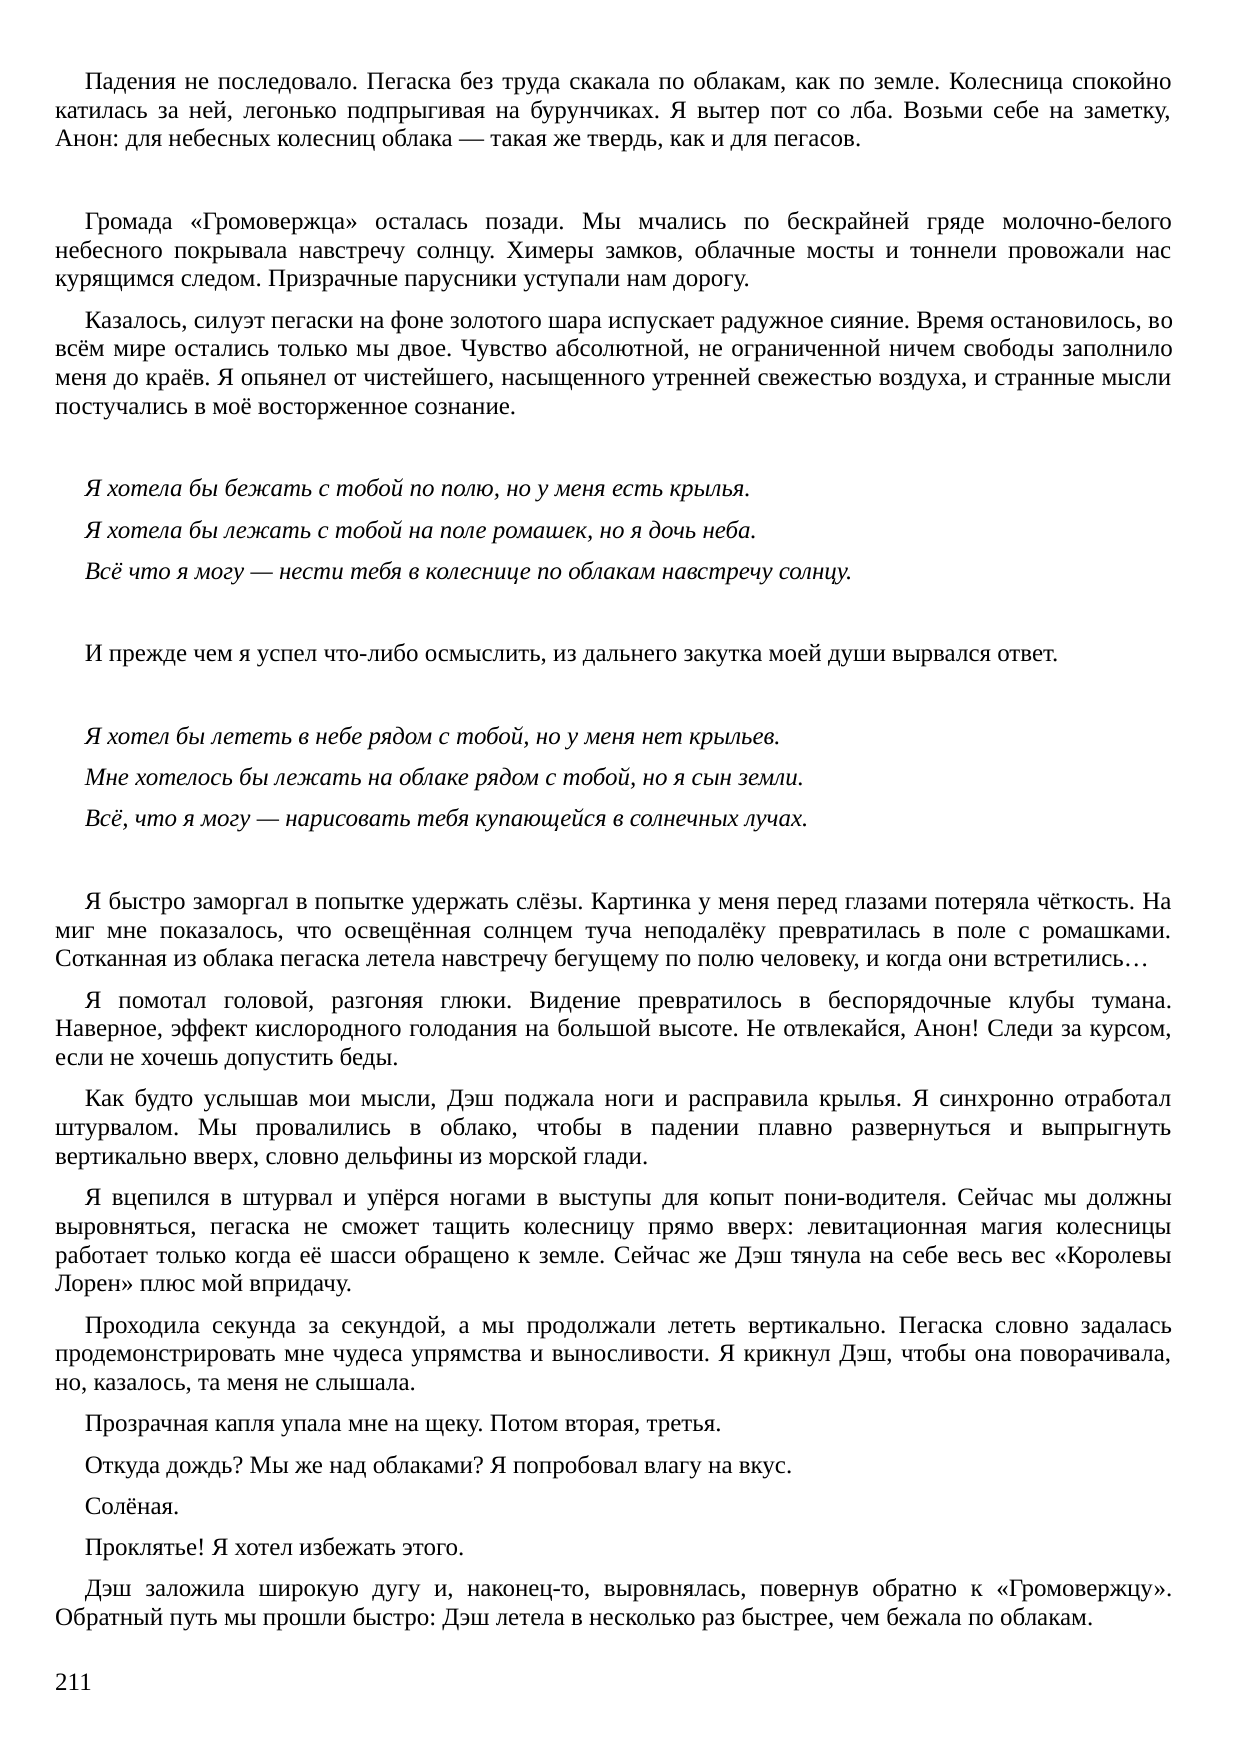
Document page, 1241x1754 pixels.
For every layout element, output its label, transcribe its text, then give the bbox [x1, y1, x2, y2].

text Откуда дождь? Мы же над облаками? Я попробовал влагу на вкус. [55, 1450, 1173, 1478]
text Всё что я могу — нести тебя в колеснице по облакам навстречу солнцу. [55, 556, 1173, 585]
text Проклятье! Я хотел избежать этого. [55, 1532, 1173, 1561]
text Я хотела бы бежать с тобой по полю, но у меня есть крылья. [55, 473, 1173, 502]
text Я хотел бы лететь в небе рядом с тобой, но у меня нет крыльев. [55, 721, 1173, 750]
text Я помотал головой, разгоняя глюки. Видение превратилось в беспорядочные клубы тумана. Наверное, эффект кислородного голодания на большой высоте. Не отвлекайся, Анон! Следи за курсом, если не хочешь допустить беды. [55, 985, 1173, 1071]
text Всё, что я могу — нарисовать тебя купающейся в солнечных лучах. [55, 803, 1173, 832]
text Я вцепился в штурвал и упёрся ногами в выступы для копыт пони-водителя. Сейчас мы должны выровняться, пегаска не сможет тащить колесницу прямо вверх: левитационная магия колесницы работает только когда её шасси обращено к земле. Сейчас же Дэш тянула на себе весь вес «Королевы Лорен» плюс мой впридачу. [55, 1182, 1173, 1297]
text Проходила секунда за секундой, а мы продолжали лететь вертикально. Пегаска словно задалась продемонстрировать мне чудеса упрямства и выносливости. Я крикнул Дэш, чтобы она поворачивала, но, казалось, та меня не слышала. [55, 1310, 1173, 1396]
text Казалось, силуэт пегаски на фоне золотого шара испускает радужное сияние. Время остановилось, во всём мире остались только мы двое. Чувство абсолютной, не ограниченной ничем свободы заполнило меня до краёв. Я опьянел от чистейшего, насыщенного утренней свежестью воздуха, и странные мысли постучались в моё восторженное сознание. [55, 305, 1173, 420]
text Дэш заложила широкую дугу и, наконец-то, выровнялась, повернув обратно к «Громовержцу». Обратный путь мы прошли быстро: Дэш летела в несколько раз быстрее, чем бежала по облакам. [55, 1573, 1173, 1631]
text Падения не последовало. Пегаска без труда скакала по облакам, как по земле. Колесница спокойно катилась за ней, легонько подпрыгивая на бурунчиках. Я вытер пот со лба. Возьми себе на заметку, Анон: для небесных колесниц облака — такая же твердь, как и для пегасов. [55, 66, 1173, 152]
text И прежде чем я успел что-либо осмыслить, из дальнего закутка моей души вырвался ответ. [55, 638, 1173, 667]
text Как будто услышав мои мысли, Дэш поджала ноги и расправила крылья. Я синхронно отработал штурвалом. Мы провалились в облако, чтобы в падении плавно развернуться и выпрыгнуть вертикально вверх, словно дельфины из морской глади. [55, 1083, 1173, 1170]
text Прозрачная капля упала мне на щеку. Потом вторая, третья. [55, 1408, 1173, 1437]
text Я хотела бы лежать с тобой на поле ромашек, но я дочь неба. [55, 515, 1173, 543]
text Мне хотелось бы лежать на облаке рядом с тобой, но я сын земли. [55, 762, 1173, 791]
text Громада «Громовержца» осталась позади. Мы мчались по бескрайней гряде молочно-белого небесного покрывала навстречу солнцу. Химеры замков, облачные мосты и тоннели провожали нас курящимся следом. Призрачные парусники уступали нам дорогу. [55, 206, 1173, 292]
text Я быстро заморгал в попытке удержать слёзы. Картинка у меня перед глазами потеряла чёткость. На миг мне показалось, что освещённая солнцем туча неподалёку превратилась в поле с ромашками. Сотканная из облака пегаска летела навстречу бегущему по полю человеку, и когда они встретились… [55, 886, 1173, 972]
text Солёная. [55, 1491, 1173, 1520]
